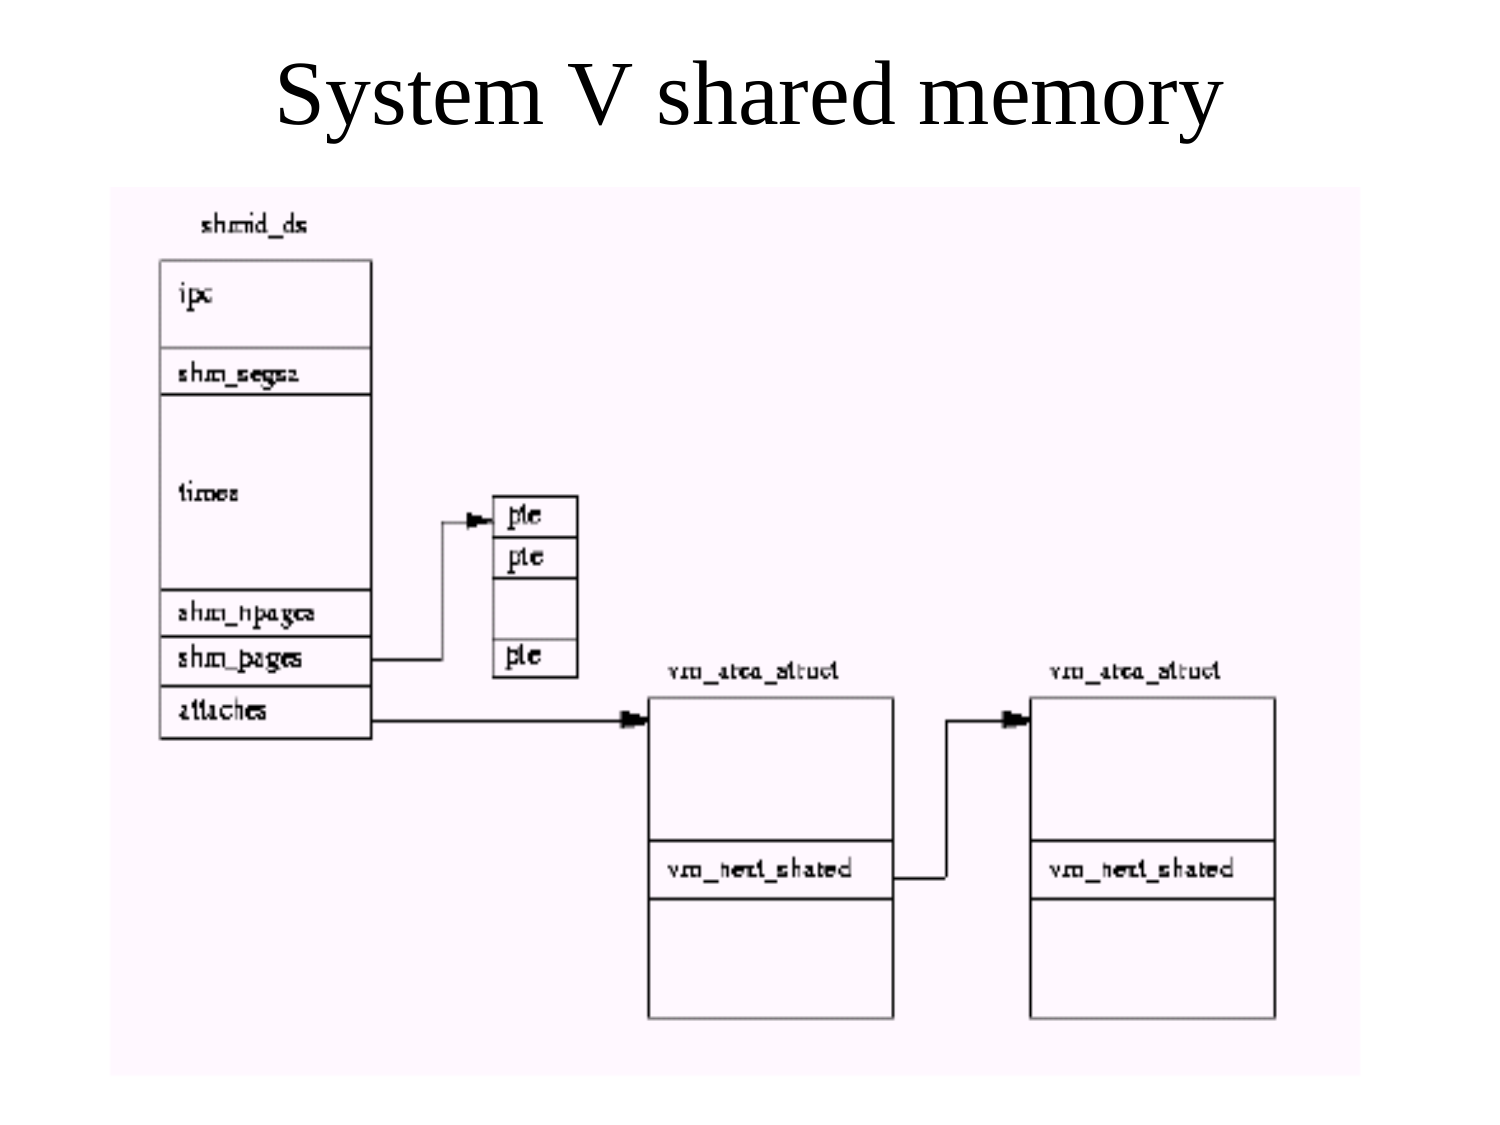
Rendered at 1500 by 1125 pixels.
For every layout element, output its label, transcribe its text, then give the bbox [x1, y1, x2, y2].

picture [50, 187, 1450, 1088]
title System V shared memory [112, 0, 1388, 187]
